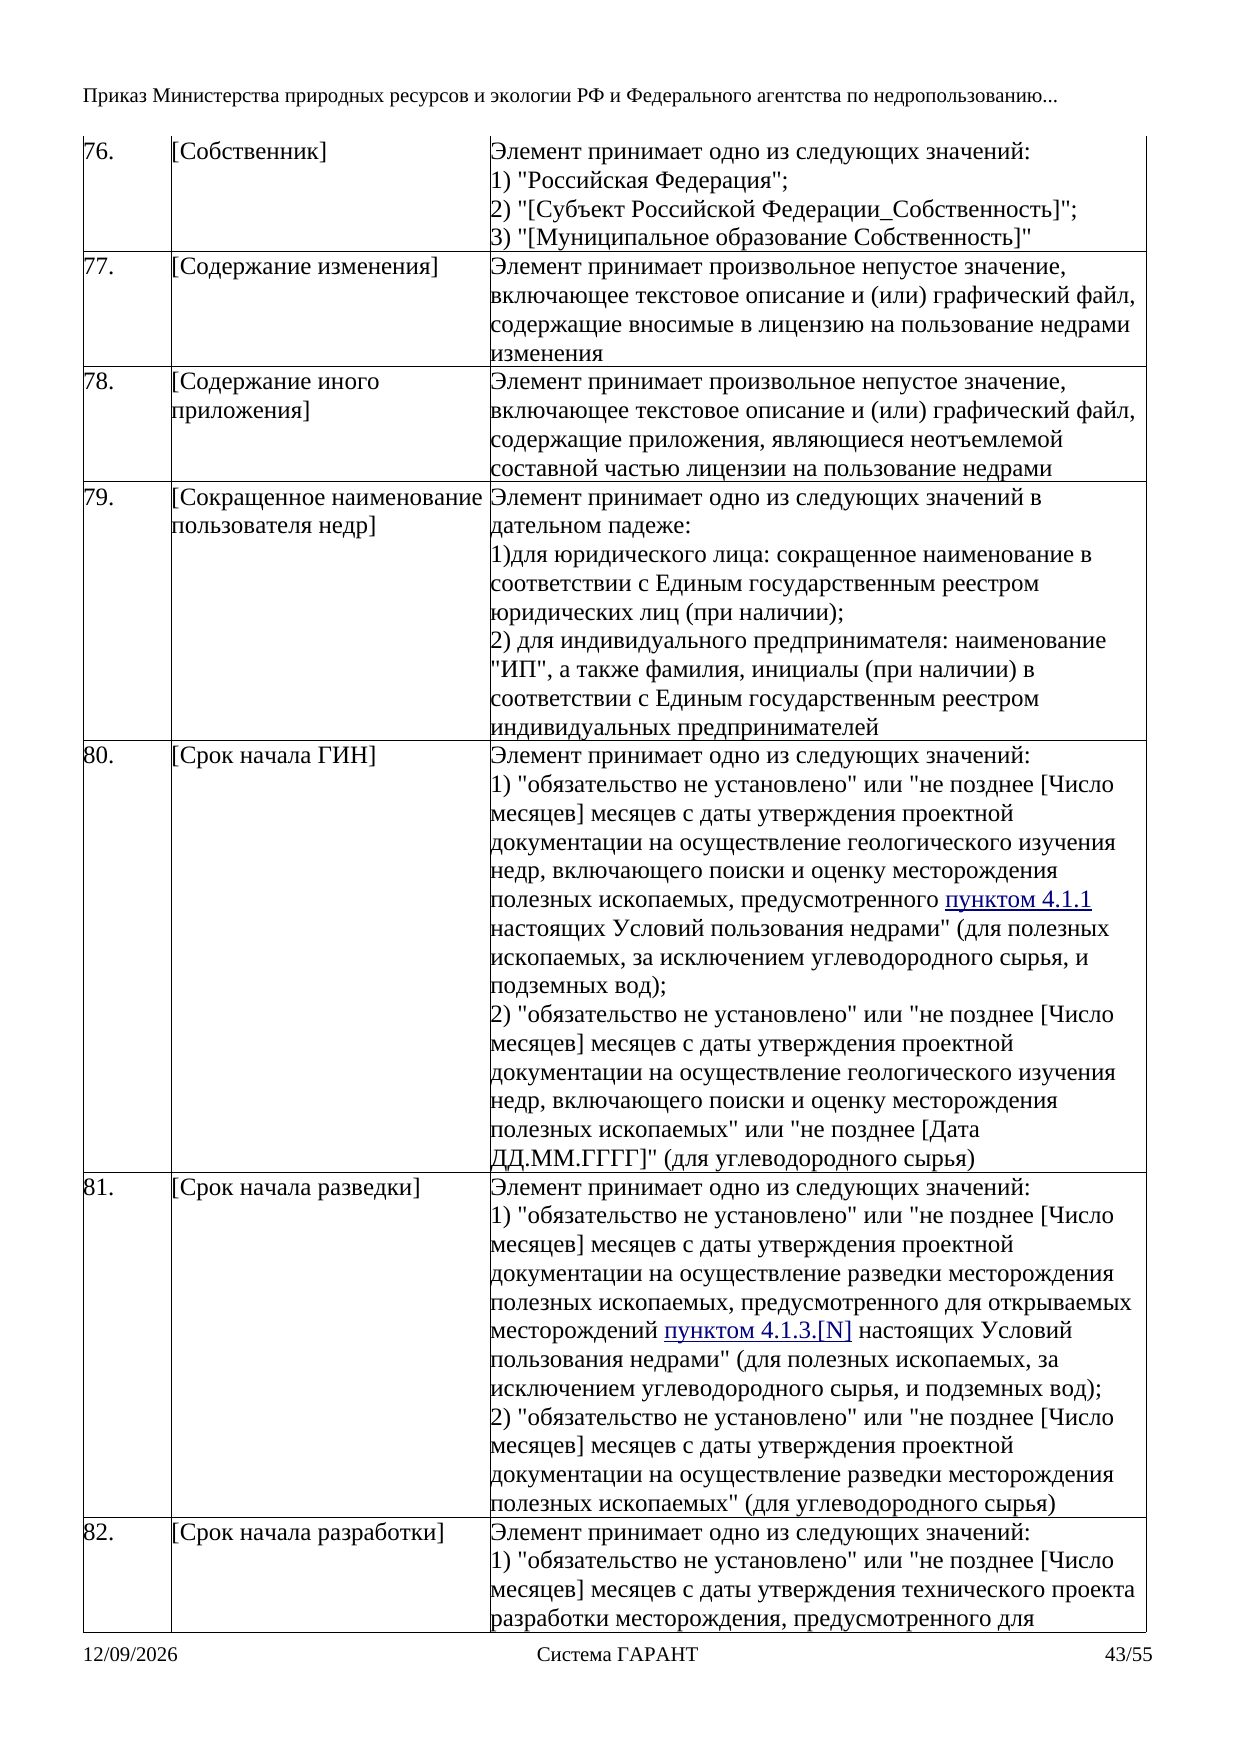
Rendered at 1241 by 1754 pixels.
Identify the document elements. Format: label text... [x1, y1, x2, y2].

table_cell 80. [84, 741, 171, 1172]
table_cell Элемент принимает одно из следующих значений: 1) "обязательство не установлено" или "не позднее [Число месяцев] месяцев с даты утверждения проектной документации на осуществление разведки месторождения полезных ископаемых, предусмотренного для открываемых месторождений пунктом 4.1.3.[N] настоящих Условий пользования недрами" (для полезных ископаемых, за исключением углеводородного сырья, и подземных вод); 2) "обязательство не установлено" или "не позднее [Число месяцев] месяцев с даты утверждения проектной документации на осуществление разведки месторождения полезных ископаемых" (для углеводородного сырья) [491, 1173, 1146, 1517]
table_cell Элемент принимает одно из следующих значений в дательном падеже: 1)для юридического лица: сокращенное наименование в соответствии с Единым государственным реестром юридических лиц (при наличии); 2) для индивидуального предпринимателя: наименование "ИП", а также фамилия, инициалы (при наличии) в соответствии с Единым государственным реестром индивидуальных предпринимателей [491, 482, 1146, 740]
table_cell [Содержание изменения] [172, 252, 490, 366]
table_cell [Срок начала разработки] [172, 1518, 490, 1632]
table_cell [Срок начала ГИН] [172, 741, 490, 1172]
table_cell [Сокращенное наименование пользователя недр] [172, 482, 490, 740]
table_cell Элемент принимает произвольное непустое значение, включающее текстовое описание и (или) графический файл, содержащие приложения, являющиеся неотъемлемой составной частью лицензии на пользование недрами [491, 367, 1146, 481]
table_cell Элемент принимает одно из следующих значений: 1) "обязательство не установлено" или "не позднее [Число месяцев] месяцев с даты утверждения проектной документации на осуществление геологического изучения недр, включающего поиски и оценку месторождения полезных ископаемых, предусмотренного пунктом 4.1.1 настоящих Условий пользования недрами" (для полезных ископаемых, за исключением углеводородного сырья, и подземных вод); 2) "обязательство не установлено" или "не позднее [Число месяцев] месяцев с даты утверждения проектной документации на осуществление геологического изучения недр, включающего поиски и оценку месторождения полезных ископаемых" или "не позднее [Дата ДД.ММ.ГГГГ]" (для углеводородного сырья) [491, 741, 1146, 1172]
table_cell Элемент принимает произвольное непустое значение, включающее текстовое описание и (или) графический файл, содержащие вносимые в лицензию на пользование недрами изменения [491, 252, 1146, 366]
table_cell 76. [84, 136, 171, 251]
table_cell 79. [84, 482, 171, 740]
table_cell [Срок начала разведки] [172, 1173, 490, 1517]
table_cell [Содержание иного приложения] [172, 367, 490, 481]
table_cell 78. [84, 367, 171, 481]
table_cell Элемент принимает одно из следующих значений: 1) "обязательство не установлено" или "не позднее [Число месяцев] месяцев с даты утверждения технического проекта разработки месторождения, предусмотренного для [491, 1518, 1146, 1632]
table_cell [Собственник] [172, 136, 490, 251]
table_cell Элемент принимает одно из следующих значений: 1) "Российская Федерация"; 2) "[Субъект Российской Федерации_Собственность]"; 3) "[Муниципальное образование Собственность]" [491, 136, 1146, 251]
table_cell 77. [84, 252, 171, 366]
table_cell 81. [84, 1173, 171, 1517]
table_cell 82. [84, 1518, 171, 1632]
